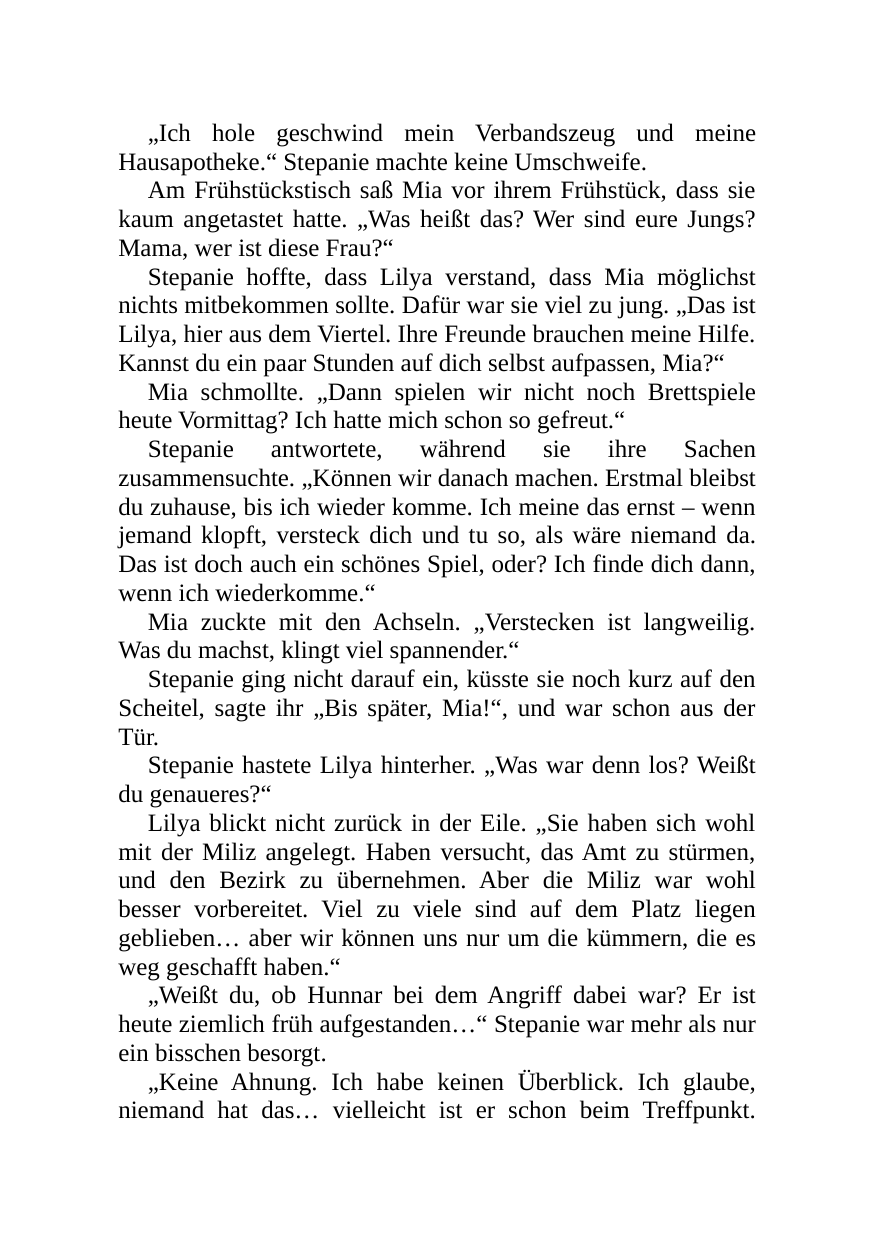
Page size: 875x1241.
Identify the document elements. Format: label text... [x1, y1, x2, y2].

text Mia zuckte mit den Achseln. „Verstecken ist langweilig. Was du machst, klingt viel spannender.“ [118, 607, 756, 664]
text Lilya blickt nicht zurück in der Eile. „Sie haben sich wohl mit der Miliz angelegt. Haben versucht, das Amt zu stürmen, und den Bezirk zu übernehmen. Aber die Miliz war wohl besser vorbereitet. Viel zu viele sind auf dem Platz liegen geblieben… aber wir können uns nur um die kümmern, die es weg geschafft haben.“ [118, 808, 756, 981]
text „Keine Ahnung. Ich habe keinen Überblick. Ich glaube, niemand hat das… vielleicht ist er schon beim Treffpunkt. [118, 1067, 756, 1124]
text „Ich hole geschwind mein Verbandszeug und meine Hausapotheke.“ Stepanie machte keine Umschweife. [118, 118, 756, 176]
text Mia schmollte. „Dann spielen wir nicht noch Brettspiele heute Vormittag? Ich hatte mich schon so gefreut.“ [118, 377, 756, 434]
text „Weißt du, ob Hunnar bei dem Angriff dabei war? Er ist heute ziemlich früh aufgestanden…“ Stepanie war mehr als nur ein bisschen besorgt. [118, 981, 756, 1067]
text Stepanie ging nicht darauf ein, küsste sie noch kurz auf den Scheitel, sagte ihr „Bis später, Mia!“, und war schon aus der Tür. [118, 664, 756, 751]
text Stepanie antwortete, während sie ihre Sachen zusammensuchte. „Können wir danach machen. Erstmal bleibst du zuhause, bis ich wieder komme. Ich meine das ernst – wenn jemand klopft, versteck dich und tu so, als wäre niemand da. Das ist doch auch ein schönes Spiel, oder? Ich finde dich dann, wenn ich wiederkomme.“ [118, 434, 756, 607]
text Stepanie hastete Lilya hinterher. „Was war denn los? Weißt du genaueres?“ [118, 751, 756, 808]
text Stepanie hoffte, dass Lilya verstand, dass Mia möglichst nichts mitbekommen sollte. Dafür war sie viel zu jung. „Das ist Lilya, hier aus dem Viertel. Ihre Freunde brauchen meine Hilfe. Kannst du ein paar Stunden auf dich selbst aufpassen, Mia?“ [118, 262, 756, 377]
text Am Frühstückstisch saß Mia vor ihrem Frühstück, dass sie kaum angetastet hatte. „Was heißt das? Wer sind eure Jungs? Mama, wer ist diese Frau?“ [118, 176, 756, 262]
